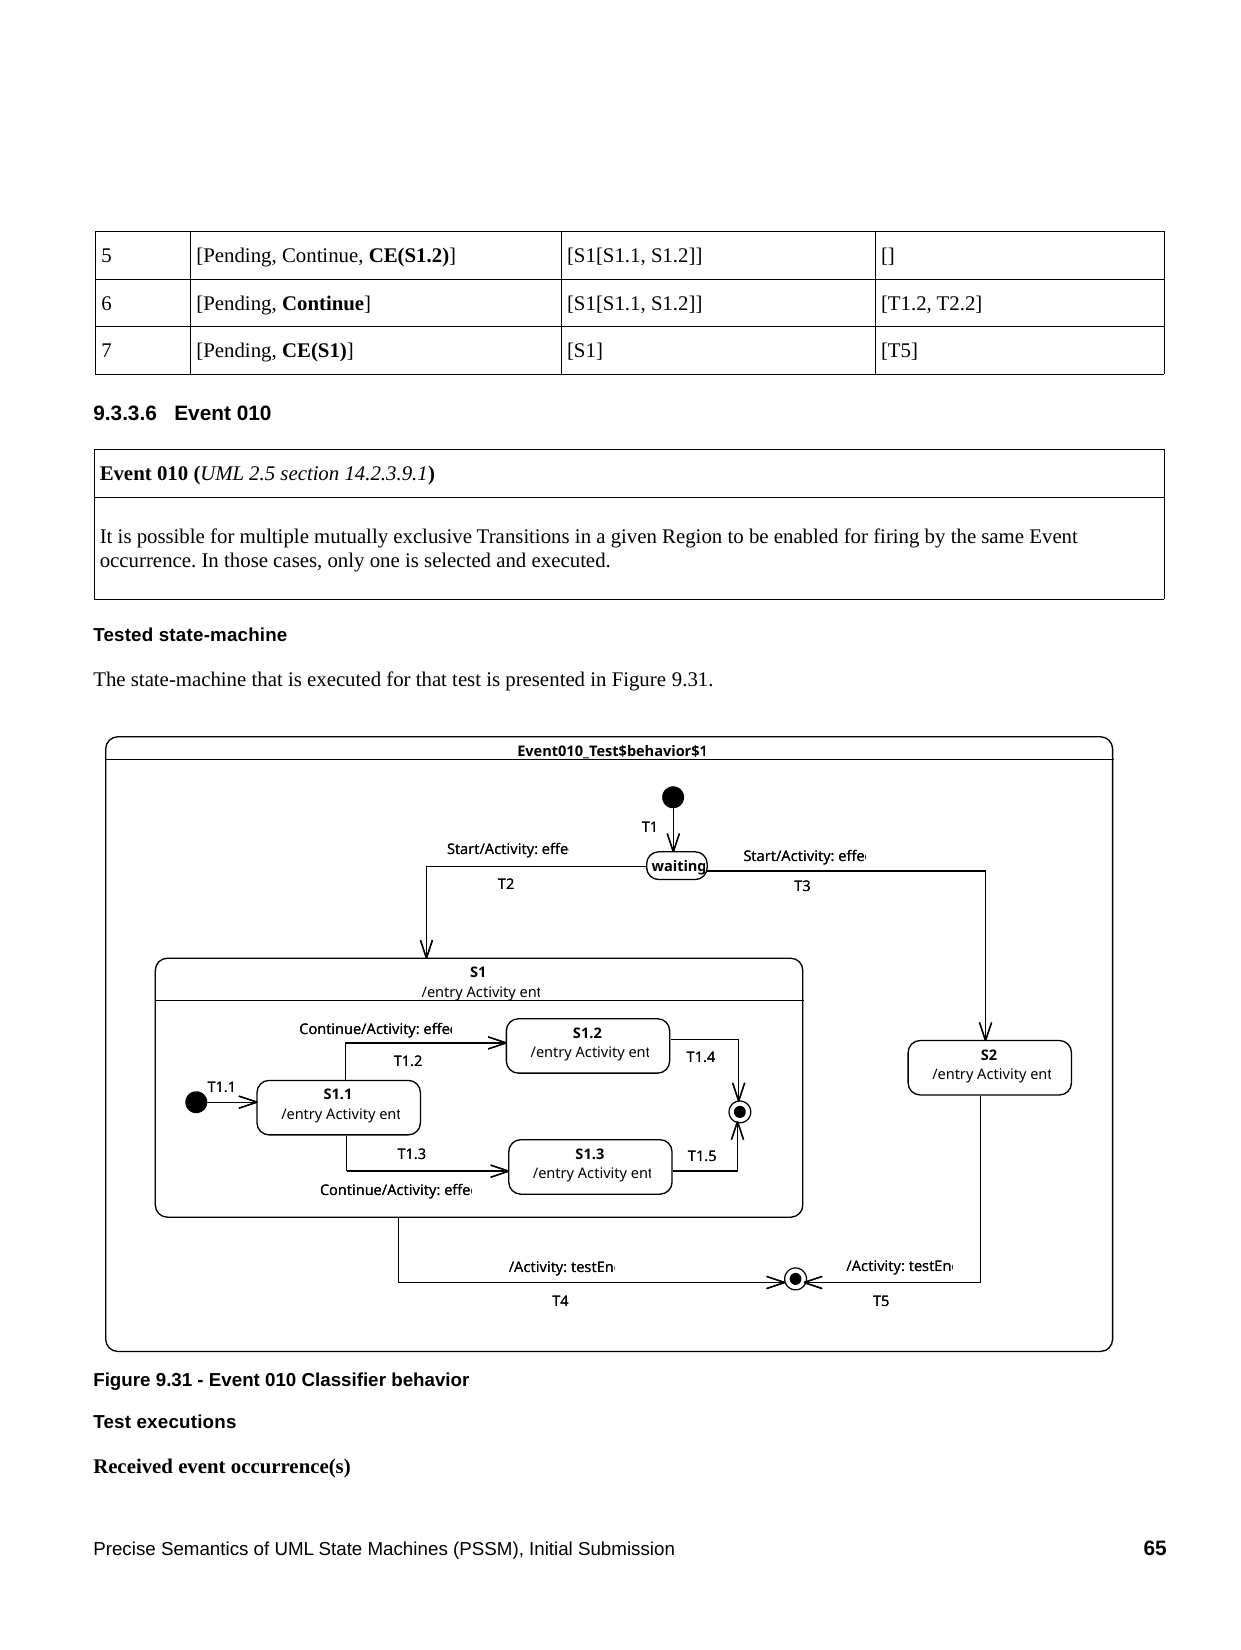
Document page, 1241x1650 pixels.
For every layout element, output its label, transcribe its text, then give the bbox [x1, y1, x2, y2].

table_cell [S1[S1.1, S1.2]] [562, 280, 875, 326]
table_cell [T1.2, T2.2] [876, 280, 1164, 326]
subtitle Event 010 [93, 399, 1164, 424]
table_cell [S1] [562, 327, 875, 374]
table_header Event 010 (UML 2.5 section 14.2.3.9.1) [95, 450, 1164, 497]
table_cell [Pending, Continue, CE(S1.2)] [191, 232, 561, 279]
text Figure 9.31 - Event 010 Classifier behavior [93, 724, 1127, 1390]
text The state-machine that is executed for that test is presented in Figure 9.31. [93, 666, 1164, 691]
table_cell [S1[S1.1, S1.2]] [562, 232, 875, 279]
table_cell 7 [96, 327, 190, 374]
table_cell [] [876, 232, 1164, 279]
subtitle Tested state-machine [93, 624, 1164, 645]
table_cell It is possible for multiple mutually exclusive Transitions in a given Region to be enabled for firing by the same Event occurrence. In those cases, only one is selected and executed. [95, 498, 1164, 599]
table_cell 6 [96, 280, 190, 326]
table_cell [Pending, CE(S1)] [191, 327, 561, 374]
table_cell 5 [96, 232, 190, 279]
table_cell [Pending, Continue] [191, 280, 561, 326]
table_cell [T5] [876, 327, 1164, 374]
subtitle Test executions [93, 712, 1164, 1433]
text Received event occurrence(s) [93, 1454, 1164, 1478]
